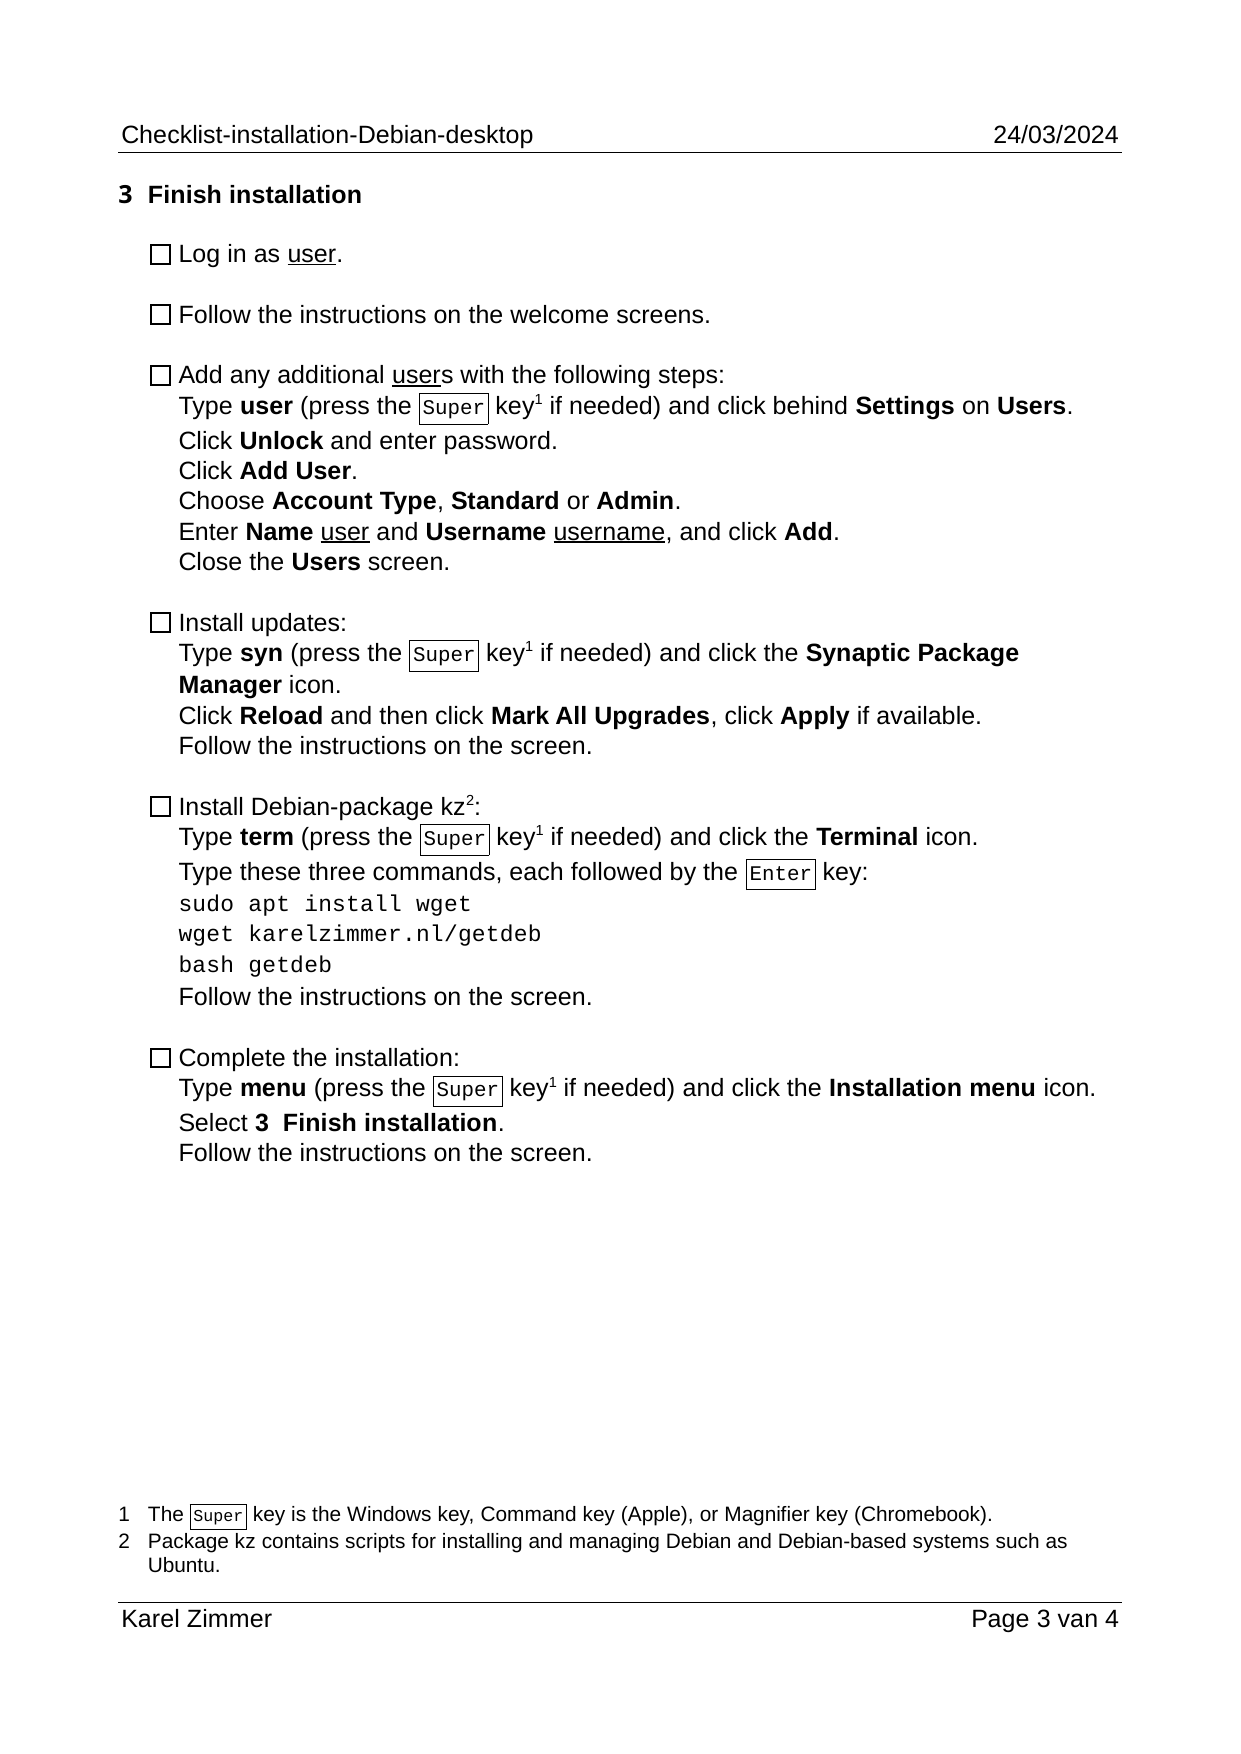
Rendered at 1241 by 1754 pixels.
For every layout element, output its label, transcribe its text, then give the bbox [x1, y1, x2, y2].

table_cell Type these three commands, each followed by the Enter key: [177, 856, 1122, 891]
table_cell [118, 731, 142, 761]
table_cell [142, 425, 177, 456]
table_cell [118, 982, 142, 1012]
table_cell [118, 1073, 142, 1108]
table_cell [118, 761, 142, 791]
table_cell [118, 456, 142, 486]
table_cell [142, 1108, 177, 1138]
table_cell Close the Users screen. [177, 547, 1122, 577]
table_cell wget karelzimmer.nl/getdeb [177, 922, 1122, 952]
table_cell [142, 1138, 177, 1168]
table_cell [118, 1108, 142, 1138]
table_cell [142, 391, 177, 425]
table_cell [142, 330, 177, 360]
table_cell [142, 891, 177, 922]
table_cell [142, 700, 177, 731]
table_cell [142, 1013, 177, 1043]
table_cell [142, 982, 177, 1012]
table_cell Type user (press the Super key if needed) and click behind Settings on Users. [177, 391, 1122, 425]
table_cell [118, 425, 142, 456]
table_cell [142, 456, 177, 486]
table_cell [118, 891, 142, 922]
table_cell Type term (press the Super key1 if needed) and click the Terminal icon. [177, 822, 1122, 856]
table_cell [118, 791, 142, 822]
table_cell [118, 577, 142, 607]
table_cell Follow the instructions on the screen. [177, 731, 1122, 761]
table_cell Click Add User. [177, 456, 1122, 486]
table_cell Type menu (press the Super key1 if needed) and click the Installation menu icon. [177, 1073, 1122, 1108]
table_cell Install updates: [177, 607, 1122, 638]
list Finish installation [118, 177, 1122, 211]
table_cell [118, 700, 142, 731]
table_cell [142, 856, 177, 891]
table_cell [142, 360, 177, 391]
table_cell [118, 822, 142, 856]
table_cell sudo apt install wget [177, 891, 1122, 922]
table_cell [118, 360, 142, 391]
table_cell [118, 300, 142, 330]
table_cell Follow the instructions on the screen. [177, 1138, 1122, 1168]
table_cell [177, 577, 1122, 607]
table_cell [142, 300, 177, 330]
table_cell [118, 856, 142, 891]
table_cell Type syn (press the Super key1 if needed) and click the Synaptic Package Manager icon. [177, 638, 1122, 700]
table_cell [142, 791, 177, 822]
table_cell [142, 516, 177, 547]
table_cell [142, 547, 177, 577]
table_cell [142, 269, 177, 300]
table_cell [118, 638, 142, 700]
table_header [118, 239, 142, 269]
table_cell [118, 607, 142, 638]
table_cell [142, 577, 177, 607]
table_cell Click Reload and then click Mark All Upgrades, click Apply if available. [177, 700, 1122, 731]
table_cell [118, 269, 142, 300]
table_cell Follow the instructions on the screen. [177, 982, 1122, 1012]
table_cell [118, 1013, 142, 1043]
table_cell [118, 486, 142, 516]
table_cell Install Debian-package kz: [177, 791, 1122, 822]
table_cell bash getdeb [177, 952, 1122, 982]
table_cell [142, 761, 177, 791]
table_cell [118, 952, 142, 982]
table_cell [142, 822, 177, 856]
table_cell Select 3 Finish installation. [177, 1108, 1122, 1138]
table_cell [142, 1043, 177, 1073]
table_cell [118, 1138, 142, 1168]
table_cell [142, 486, 177, 516]
table_cell [177, 761, 1122, 791]
table_cell [118, 1043, 142, 1073]
table_cell [177, 330, 1122, 360]
table_cell [118, 330, 142, 360]
table_cell Click Unlock and enter password. [177, 425, 1122, 456]
table_header Log in as USER. [177, 239, 1122, 269]
table_cell [142, 952, 177, 982]
table_cell [177, 1013, 1122, 1043]
table_cell [177, 269, 1122, 300]
table_cell [142, 1073, 177, 1108]
table_cell [142, 922, 177, 952]
table_cell [142, 731, 177, 761]
table_cell Choose Account Type, Standard or Admin. [177, 486, 1122, 516]
table_cell [142, 638, 177, 700]
table_cell Complete the installation: [177, 1043, 1122, 1073]
table_cell [118, 391, 142, 425]
table_cell Enter Name user and Username username, and click Add. [177, 516, 1122, 547]
table_cell [118, 547, 142, 577]
table_cell Add any additional users with the following steps: [177, 360, 1122, 391]
table_cell [118, 922, 142, 952]
table_header [142, 239, 177, 269]
table_cell Follow the instructions on the welcome screens. [177, 300, 1122, 330]
table_cell [118, 516, 142, 547]
table_cell [142, 607, 177, 638]
